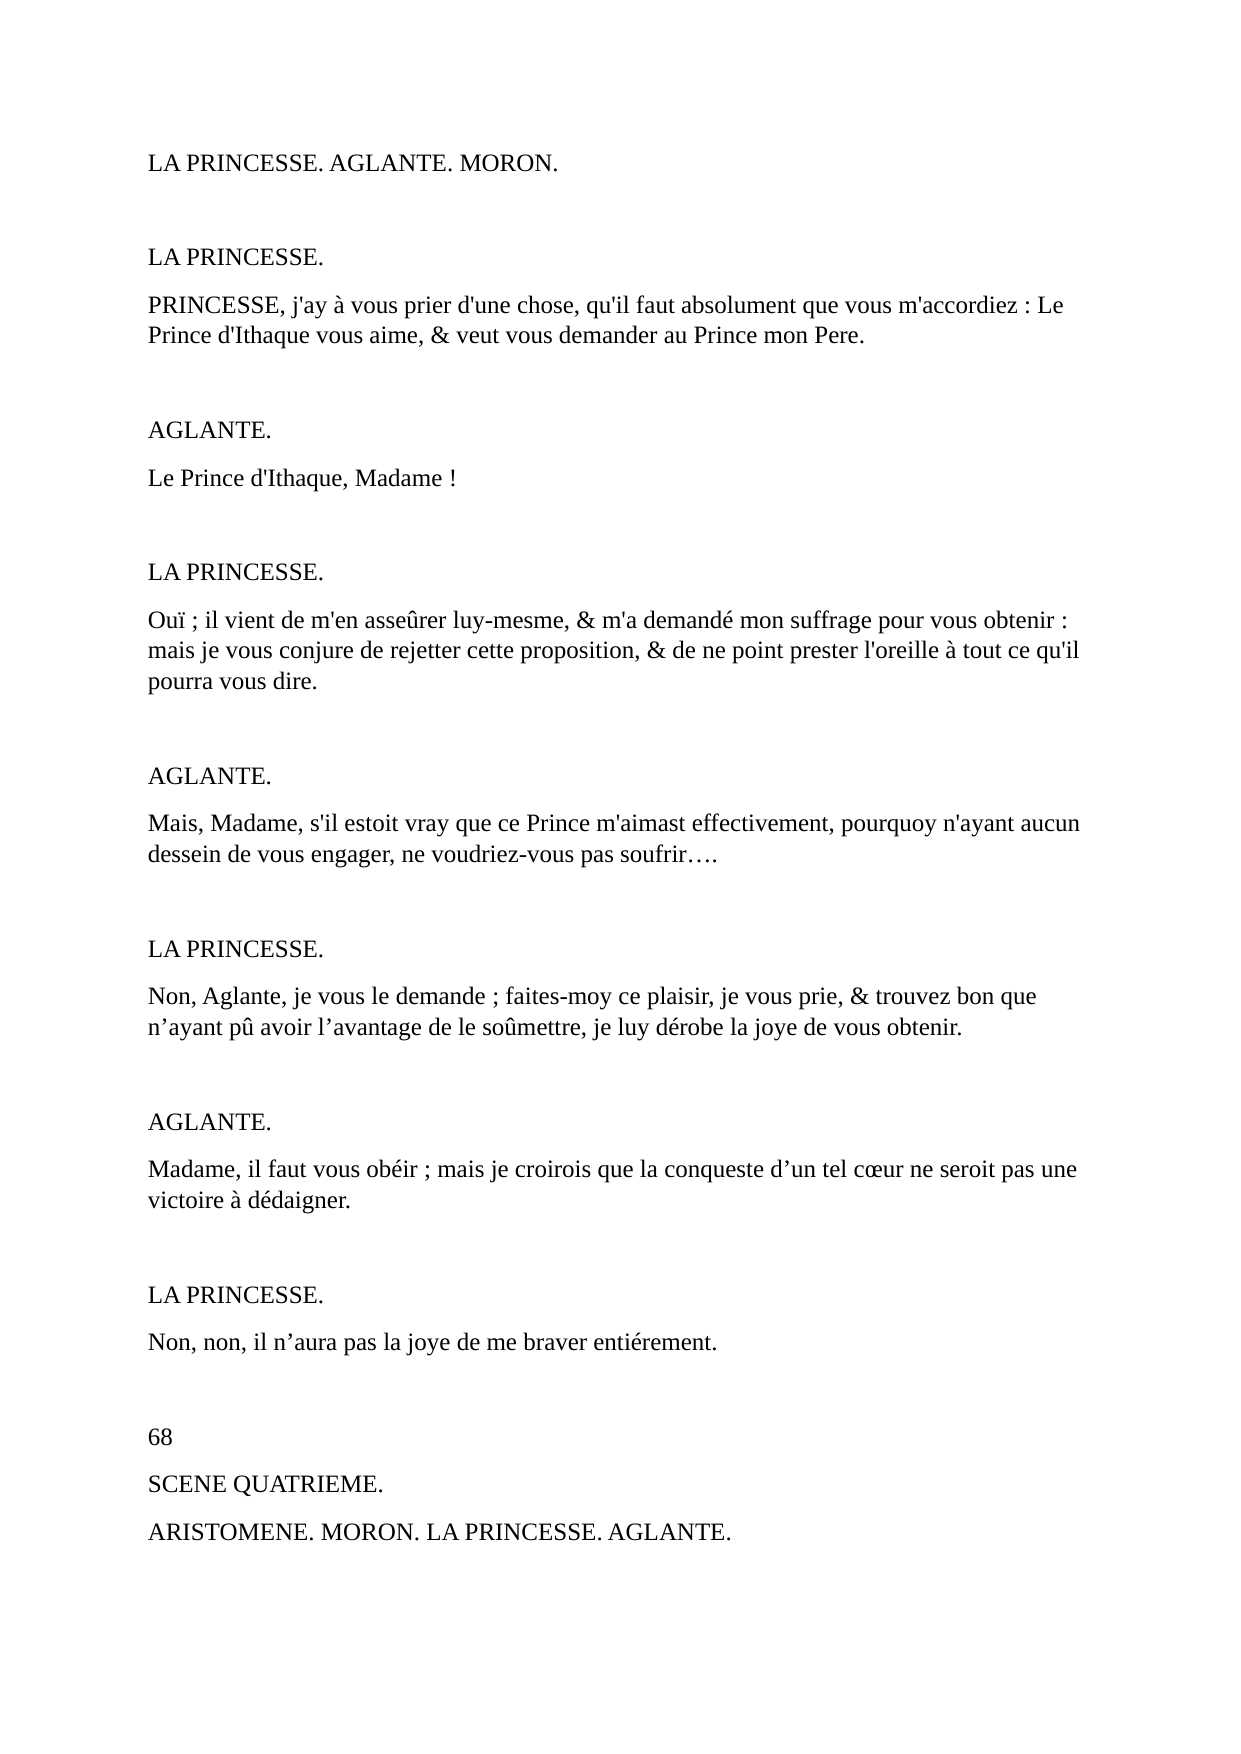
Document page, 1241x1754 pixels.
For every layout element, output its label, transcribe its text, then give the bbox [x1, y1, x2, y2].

text LA PRINCESSE. [148, 242, 1093, 271]
text Madame, il faut vous obéir ; mais je croirois que la conqueste d’un tel cœur ne seroit pas une victoire à dédaigner. [148, 1154, 1093, 1214]
text ARISTOMENE. MORON. LA PRINCESSE. AGLANTE. [148, 1517, 1093, 1546]
text Mais, Madame, s'il estoit vray que ce Prince m'aimast effectivement, pourquoy n'ayant aucun dessein de vous engager, ne voudriez-vous pas soufrir…. [148, 808, 1093, 868]
text Le Prince d'Ithaque, Madame ! [148, 463, 1093, 491]
text Non, non, il n’aura pas la joye de me braver entiérement. [148, 1327, 1093, 1356]
text Non, Aglante, je vous le demande ; faites-moy ce plaisir, je vous prie, & trouvez bon que n’ayant pû avoir l’avantage de le soûmettre, je luy dérobe la joye de vous obtenir. [148, 981, 1093, 1041]
text 68 [148, 1422, 1093, 1451]
text LA PRINCESSE. [148, 934, 1093, 963]
text LA PRINCESSE. [148, 557, 1093, 586]
text LA PRINCESSE. AGLANTE. MORON. [148, 148, 1093, 176]
text AGLANTE. [148, 761, 1093, 790]
text AGLANTE. [148, 415, 1093, 444]
text AGLANTE. [148, 1107, 1093, 1136]
text SCENE QUATRIEME. [148, 1469, 1093, 1498]
text PRINCESSE, j'ay à vous prier d'une chose, qu'il faut absolument que vous m'accordiez : Le Prince d'Ithaque vous aime, & veut vous demander au Prince mon Pere. [148, 290, 1093, 349]
text LA PRINCESSE. [148, 1280, 1093, 1309]
text Ouï ; il vient de m'en asseûrer luy-mesme, & m'a demandé mon suffrage pour vous obtenir : mais je vous conjure de rejetter cette proposition, & de ne point prester l'oreille à tout ce qu'il pourra vous dire. [148, 605, 1093, 695]
